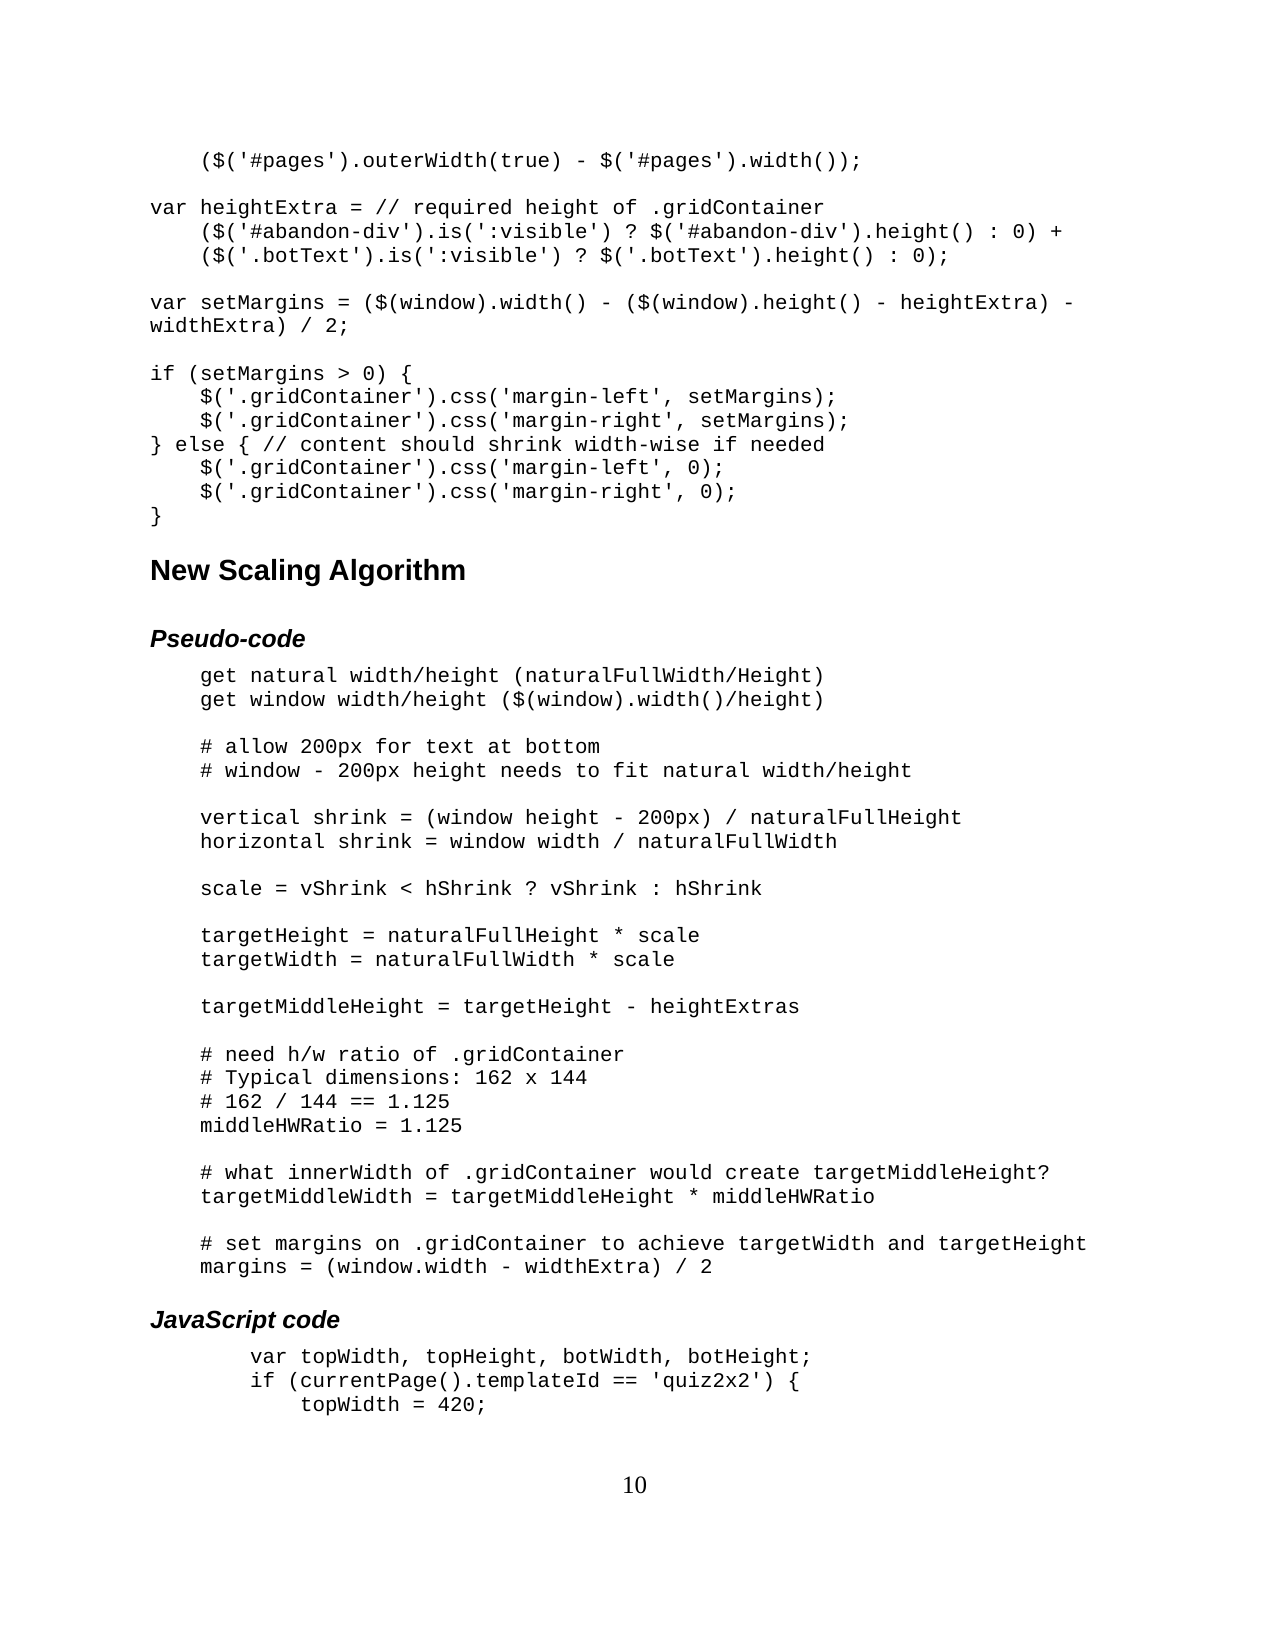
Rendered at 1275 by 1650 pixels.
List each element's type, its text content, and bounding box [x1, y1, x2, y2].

text # need h/w ratio of .gridContainer [150, 1044, 1125, 1067]
text $('.gridContainer').css('margin-left', 0); [150, 457, 1125, 481]
text targetMiddleWidth = targetMiddleHeight * middleHWRatio [150, 1186, 1125, 1209]
text var heightExtra = // required height of .gridContainer [150, 197, 1125, 221]
text targetHeight = naturalFullHeight * scale [150, 926, 1125, 949]
text # window - 200px height needs to fit natural width/height [150, 760, 1125, 784]
text $('.gridContainer').css('margin-right', setMargins); [150, 410, 1125, 434]
text if (setMargins > 0) { [150, 363, 1125, 386]
subtitle JavaScript code [150, 1305, 1125, 1334]
text } [150, 505, 1125, 528]
subtitle Pseudo-code [150, 624, 1125, 653]
text scale = vShrink < hShrink ? vShrink : hShrink [150, 878, 1125, 902]
text targetWidth = naturalFullWidth * scale [150, 949, 1125, 973]
text var topWidth, topHeight, botWidth, botHeight; [150, 1346, 1125, 1370]
text ($('.botText').is(':visible') ? $('.botText').height() : 0); [150, 244, 1125, 268]
text if (currentPage().templateId == 'quiz2x2') { [150, 1370, 1125, 1393]
text ($('#abandon-div').is(':visible') ? $('#abandon-div').height() : 0) + [150, 221, 1125, 244]
text targetMiddleHeight = targetHeight - heightExtras [150, 996, 1125, 1020]
text horizontal shrink = window width / naturalFullWidth [150, 831, 1125, 854]
text middleHWRatio = 1.125 [150, 1115, 1125, 1138]
text # Typical dimensions: 162 x 144 [150, 1067, 1125, 1091]
text topWidth = 420; [150, 1393, 1125, 1417]
text get natural width/height (naturalFullWidth/Height) [150, 665, 1125, 689]
text vertical shrink = (window height - 200px) / naturalFullHeight [150, 807, 1125, 831]
text $('.gridContainer').css('margin-left', setMargins); [150, 386, 1125, 410]
text # what innerWidth of .gridContainer would create targetMiddleHeight? [150, 1162, 1125, 1186]
text # 162 / 144 == 1.125 [150, 1091, 1125, 1115]
text } else { // content should shrink width-wise if needed [150, 434, 1125, 457]
text # allow 200px for text at bottom [150, 736, 1125, 760]
subtitle New Scaling Algorithm [150, 553, 1125, 587]
text var setMargins = ($(window).width() - ($(window).height() - heightExtra) - widthExtra) / 2; [150, 292, 1125, 339]
text get window width/height ($(window).width()/height) [150, 689, 1125, 713]
text # set margins on .gridContainer to achieve targetWidth and targetHeight [150, 1233, 1125, 1257]
text ($('#pages').outerWidth(true) - $('#pages').width()); [150, 150, 1125, 174]
text $('.gridContainer').css('margin-right', 0); [150, 481, 1125, 505]
text margins = (window.width - widthExtra) / 2 [150, 1257, 1125, 1280]
